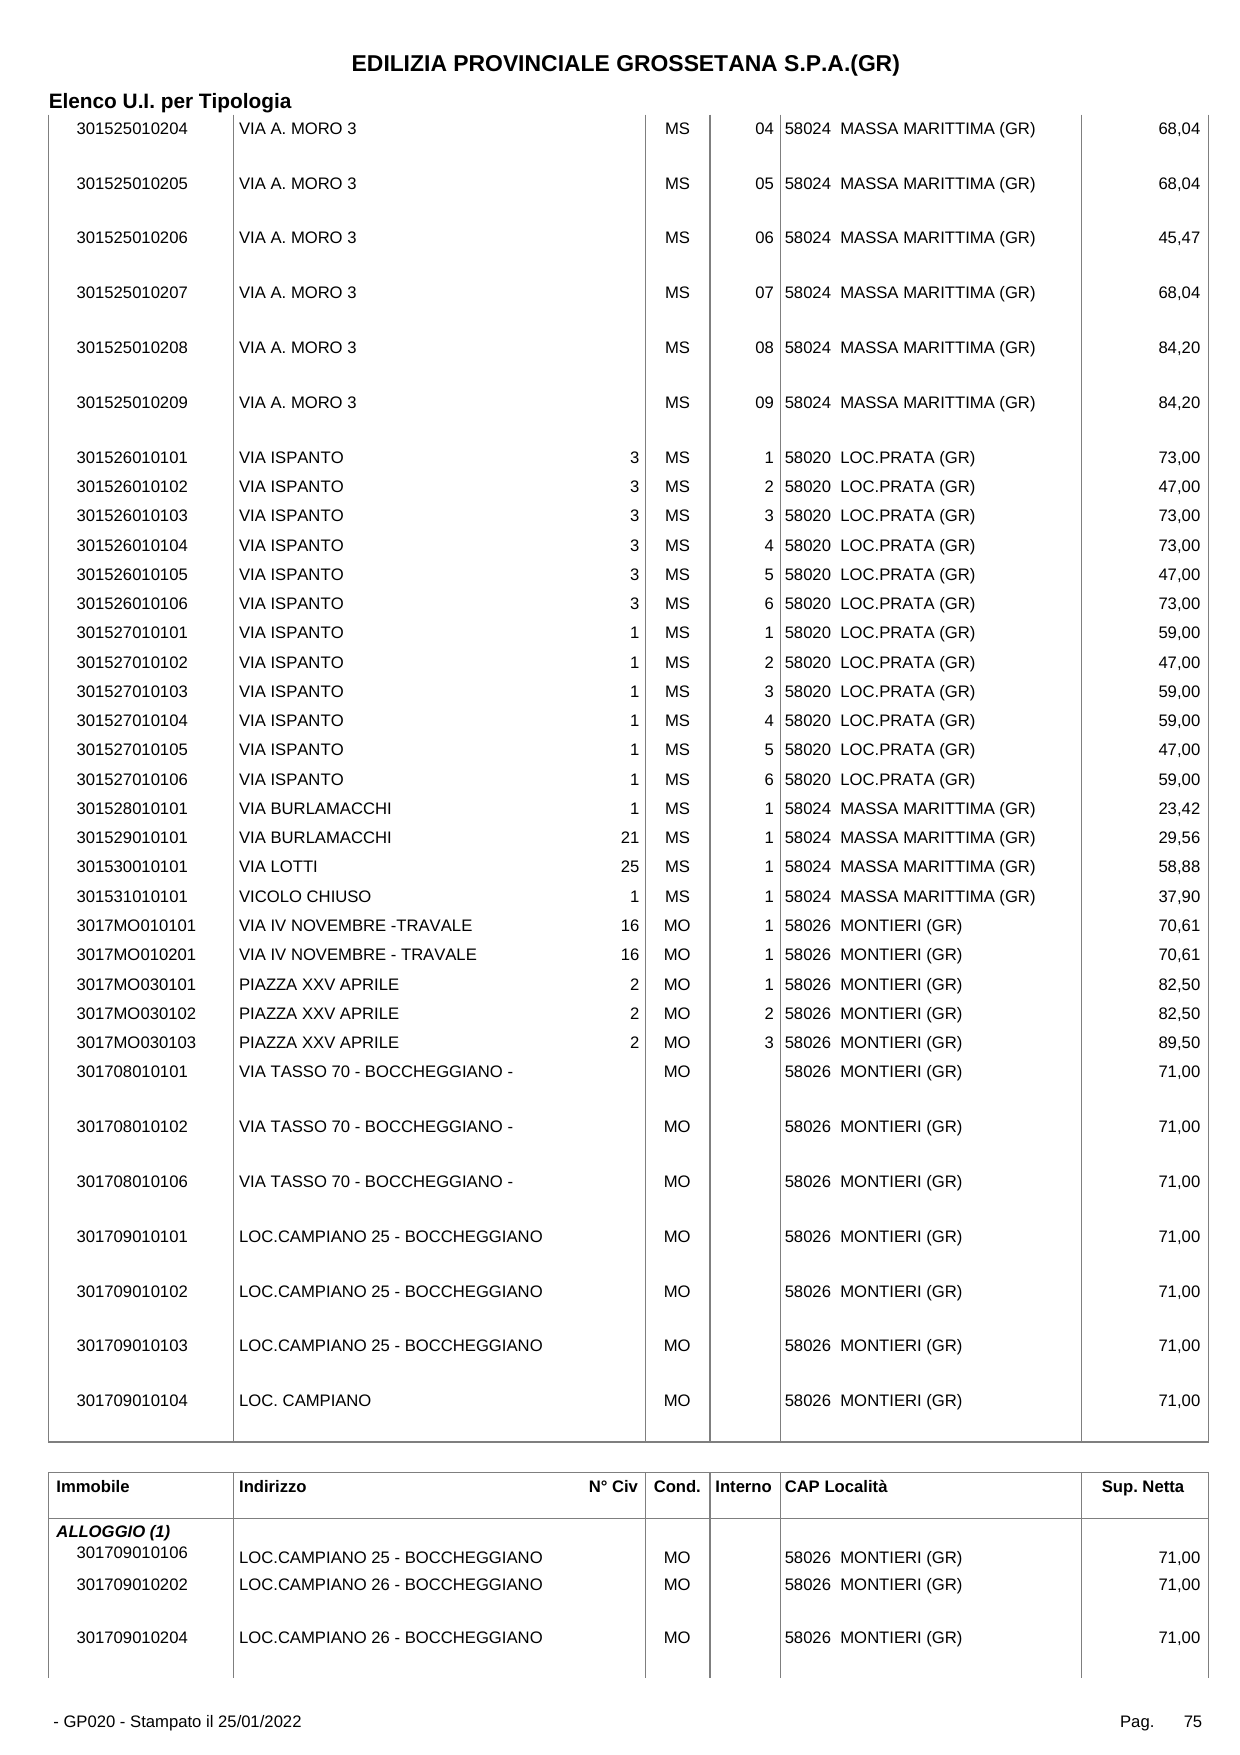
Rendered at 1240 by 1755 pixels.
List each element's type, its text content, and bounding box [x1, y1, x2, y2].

table_cell 58026 MONTIERI (GR) [781, 1277, 1081, 1332]
table_cell MO [646, 1572, 709, 1624]
table_cell 5 [711, 560, 780, 589]
table_cell 58020 LOC.PRATA (GR) [781, 473, 1081, 502]
table_cell [711, 1387, 780, 1441]
table_cell 58026 MONTIERI (GR) [781, 1058, 1081, 1113]
table_cell 58026 MONTIERI (GR) [781, 1332, 1081, 1387]
table_cell 2 [589, 970, 645, 999]
table_cell LOC.CAMPIANO 26 - BOCCHEGGIANO [234, 1572, 588, 1624]
table_cell MS [646, 224, 709, 279]
table_cell 3017MO030102 [49, 999, 233, 1029]
table_cell 71,00 [1082, 1572, 1208, 1624]
table_cell MS [646, 590, 709, 619]
table_cell MS [646, 736, 709, 765]
table_cell VIA A. MORO 3 [234, 389, 588, 443]
table_cell 58026 MONTIERI (GR) [781, 1168, 1081, 1222]
table_cell MS [646, 279, 709, 334]
table_cell MS [646, 795, 709, 824]
table_cell VIA A. MORO 3 [234, 169, 588, 224]
table_cell [589, 115, 645, 169]
table_cell 301525010206 [49, 224, 233, 279]
table_cell 73,00 [1082, 502, 1208, 531]
table_cell 84,20 [1082, 334, 1208, 388]
table_cell [589, 224, 645, 279]
table_cell MS [646, 389, 709, 443]
table_cell 4 [711, 531, 780, 560]
table_cell 58020 LOC.PRATA (GR) [781, 648, 1081, 677]
table_cell MO [646, 941, 709, 970]
table_cell [711, 1058, 780, 1113]
table_cell MO [646, 1625, 709, 1677]
table_cell 301709010103 [49, 1332, 233, 1387]
table_cell 47,00 [1082, 648, 1208, 677]
table_cell 301530010101 [49, 853, 233, 882]
table_cell 58026 MONTIERI (GR) [781, 1387, 1081, 1441]
table_cell 301709010101 [49, 1222, 233, 1277]
table_cell 89,50 [1082, 1029, 1208, 1058]
table_cell 301709010202 [49, 1572, 233, 1624]
table_cell 71,00 [1082, 1168, 1208, 1222]
table_cell 71,00 [1082, 1332, 1208, 1387]
table_cell 71,00 [1082, 1113, 1208, 1167]
table_cell 08 [711, 334, 780, 388]
table_cell [589, 334, 645, 388]
table_cell 58020 LOC.PRATA (GR) [781, 765, 1081, 794]
table_cell 3 [589, 531, 645, 560]
table_cell MO [646, 999, 709, 1029]
table_cell [711, 1332, 780, 1387]
table_header Sup. Netta [1082, 1473, 1208, 1518]
table_cell MS [646, 115, 709, 169]
table_cell 3 [711, 678, 780, 707]
table_cell 301526010102 [49, 473, 233, 502]
table_cell 1 [711, 970, 780, 999]
table_cell 47,00 [1082, 736, 1208, 765]
table_cell [589, 1572, 645, 1624]
table_cell 73,00 [1082, 443, 1208, 472]
table_cell 301525010205 [49, 169, 233, 224]
table_cell 58020 LOC.PRATA (GR) [781, 619, 1081, 648]
table_cell 301709010104 [49, 1387, 233, 1441]
table_cell VIA BURLAMACCHI [234, 824, 588, 853]
table_cell 301709010204 [49, 1625, 233, 1677]
table_cell 2 [711, 473, 780, 502]
table_cell MS [646, 473, 709, 502]
table_cell MS [646, 531, 709, 560]
table_header Interno [711, 1473, 780, 1518]
table_cell [589, 1277, 645, 1332]
table_cell 06 [711, 224, 780, 279]
table_cell 23,42 [1082, 795, 1208, 824]
table_cell 301531010101 [49, 882, 233, 912]
table_cell MO [646, 1058, 709, 1113]
table_cell VIA ISPANTO [234, 502, 588, 531]
table_cell VIA ISPANTO [234, 473, 588, 502]
table_cell MS [646, 678, 709, 707]
table_cell 59,00 [1082, 765, 1208, 794]
table_cell VIA TASSO 70 - BOCCHEGGIANO - [234, 1058, 588, 1113]
table_cell 2 [589, 999, 645, 1029]
table_cell [589, 1387, 645, 1441]
table_cell VIA ISPANTO [234, 736, 588, 765]
table_cell PIAZZA XXV APRILE [234, 970, 588, 999]
table_cell 58024 MASSA MARITTIMA (GR) [781, 824, 1081, 853]
table_cell MS [646, 334, 709, 388]
table_cell 58026 MONTIERI (GR) [781, 941, 1081, 970]
table_cell 58024 MASSA MARITTIMA (GR) [781, 389, 1081, 443]
table_cell 58024 MASSA MARITTIMA (GR) [781, 334, 1081, 388]
table_cell VIA A. MORO 3 [234, 115, 588, 169]
table_cell VIA ISPANTO [234, 560, 588, 589]
table_cell 58024 MASSA MARITTIMA (GR) [781, 853, 1081, 882]
table_cell MO [646, 1222, 709, 1277]
table_cell 82,50 [1082, 970, 1208, 999]
table_cell VIA A. MORO 3 [234, 224, 588, 279]
table_cell LOC.CAMPIANO 25 - BOCCHEGGIANO [234, 1222, 588, 1277]
table_cell 3 [711, 1029, 780, 1058]
table_cell 09 [711, 389, 780, 443]
table_cell [711, 1625, 780, 1677]
table_cell 71,00 [1082, 1222, 1208, 1277]
table_cell 47,00 [1082, 560, 1208, 589]
table_cell VIA TASSO 70 - BOCCHEGGIANO - [234, 1168, 588, 1222]
table_cell 1 [589, 648, 645, 677]
table_cell PIAZZA XXV APRILE [234, 1029, 588, 1058]
table_cell MS [646, 824, 709, 853]
table_cell 16 [589, 941, 645, 970]
table_cell MS [646, 765, 709, 794]
table_cell [589, 169, 645, 224]
table_cell 58026 MONTIERI (GR) [781, 970, 1081, 999]
table_cell 1 [589, 619, 645, 648]
table_cell 301708010102 [49, 1113, 233, 1167]
table_cell 58026 MONTIERI (GR) [781, 1519, 1081, 1572]
table_cell 3 [589, 443, 645, 472]
table_cell 58026 MONTIERI (GR) [781, 1029, 1081, 1058]
table_cell 2 [589, 1029, 645, 1058]
table_cell 3 [589, 502, 645, 531]
table_cell 1 [589, 882, 645, 912]
table_cell 71,00 [1082, 1058, 1208, 1113]
table_cell MS [646, 882, 709, 912]
table_cell 1 [589, 765, 645, 794]
table_cell 05 [711, 169, 780, 224]
table_cell 68,04 [1082, 115, 1208, 169]
table_cell LOC.CAMPIANO 26 - BOCCHEGGIANO [234, 1625, 588, 1677]
table_cell 3 [711, 502, 780, 531]
table_cell 58024 MASSA MARITTIMA (GR) [781, 169, 1081, 224]
table_header N° Civ [589, 1473, 645, 1518]
table_cell 82,50 [1082, 999, 1208, 1029]
table_cell 58020 LOC.PRATA (GR) [781, 443, 1081, 472]
table_cell VIA IV NOVEMBRE - TRAVALE [234, 941, 588, 970]
table_cell 301525010207 [49, 279, 233, 334]
table_cell [589, 1519, 645, 1572]
table_cell MO [646, 1387, 709, 1441]
table_cell MO [646, 1168, 709, 1222]
table_cell 07 [711, 279, 780, 334]
table_cell 301525010204 [49, 115, 233, 169]
table_cell 84,20 [1082, 389, 1208, 443]
table_cell 6 [711, 765, 780, 794]
table_cell 58020 LOC.PRATA (GR) [781, 707, 1081, 736]
table_cell LOC.CAMPIANO 25 - BOCCHEGGIANO [234, 1332, 588, 1387]
table_cell VIA ISPANTO [234, 443, 588, 472]
table_header Immobile [49, 1473, 233, 1518]
table_cell 1 [711, 443, 780, 472]
table_cell [711, 1168, 780, 1222]
table_cell 1 [711, 853, 780, 882]
table_cell VIA ISPANTO [234, 678, 588, 707]
table_cell 3017MO010101 [49, 912, 233, 941]
table_cell VIA ISPANTO [234, 619, 588, 648]
table_cell 25 [589, 853, 645, 882]
table_cell 301526010101 [49, 443, 233, 472]
table_cell 59,00 [1082, 678, 1208, 707]
table_cell 301527010105 [49, 736, 233, 765]
table_cell 71,00 [1082, 1519, 1208, 1572]
table_cell 1 [711, 882, 780, 912]
table_cell 58020 LOC.PRATA (GR) [781, 502, 1081, 531]
table_cell [589, 389, 645, 443]
table_cell 1 [711, 795, 780, 824]
table_cell 58024 MASSA MARITTIMA (GR) [781, 224, 1081, 279]
table_cell [711, 1222, 780, 1277]
table_cell 3017MO030101 [49, 970, 233, 999]
table_cell 301527010103 [49, 678, 233, 707]
table_cell 58020 LOC.PRATA (GR) [781, 531, 1081, 560]
table_cell MS [646, 443, 709, 472]
table_cell 58026 MONTIERI (GR) [781, 1572, 1081, 1624]
table_cell 21 [589, 824, 645, 853]
table_cell 70,61 [1082, 941, 1208, 970]
table_cell 58024 MASSA MARITTIMA (GR) [781, 279, 1081, 334]
table_cell MO [646, 912, 709, 941]
table_cell VIA A. MORO 3 [234, 279, 588, 334]
table_cell 1 [711, 619, 780, 648]
table_cell VIA IV NOVEMBRE -TRAVALE [234, 912, 588, 941]
table_cell 3017MO030103 [49, 1029, 233, 1058]
table_cell 1 [711, 941, 780, 970]
table_cell VIA A. MORO 3 [234, 334, 588, 388]
table_cell [589, 1625, 645, 1677]
table_header Indirizzo [234, 1473, 588, 1518]
table_cell 73,00 [1082, 531, 1208, 560]
table_cell 59,00 [1082, 707, 1208, 736]
table_cell MO [646, 1113, 709, 1167]
table_cell 301526010104 [49, 531, 233, 560]
table_cell MO [646, 1029, 709, 1058]
table_cell MO [646, 1519, 709, 1572]
table_cell 68,04 [1082, 169, 1208, 224]
table_cell MS [646, 648, 709, 677]
table_cell 4 [711, 707, 780, 736]
table_cell [589, 1113, 645, 1167]
table_cell LOC.CAMPIANO 25 - BOCCHEGGIANO [234, 1277, 588, 1332]
table_cell 47,00 [1082, 473, 1208, 502]
table_cell VIA LOTTI [234, 853, 588, 882]
table_cell MS [646, 560, 709, 589]
table_cell VICOLO CHIUSO [234, 882, 588, 912]
table_cell 301708010101 [49, 1058, 233, 1113]
table_cell ALLOGGIO (1) 301709010106 [49, 1519, 233, 1572]
table_cell 58026 MONTIERI (GR) [781, 1625, 1081, 1677]
table_cell 301525010208 [49, 334, 233, 388]
table_cell 301528010101 [49, 795, 233, 824]
table_cell [711, 1277, 780, 1332]
table_cell 68,04 [1082, 279, 1208, 334]
table_header CAP Località [781, 1473, 1081, 1518]
table_cell [589, 279, 645, 334]
table_cell 16 [589, 912, 645, 941]
table_cell [711, 1519, 780, 1572]
table_cell 3 [589, 560, 645, 589]
table_cell 301709010102 [49, 1277, 233, 1332]
table_cell VIA BURLAMACCHI [234, 795, 588, 824]
table_cell LOC. CAMPIANO [234, 1387, 588, 1441]
table_cell 1 [589, 707, 645, 736]
table_cell 58026 MONTIERI (GR) [781, 1113, 1081, 1167]
table_cell MS [646, 853, 709, 882]
table_cell 71,00 [1082, 1625, 1208, 1677]
table_cell 58020 LOC.PRATA (GR) [781, 678, 1081, 707]
table_cell 71,00 [1082, 1277, 1208, 1332]
table_cell MS [646, 169, 709, 224]
table_cell VIA ISPANTO [234, 590, 588, 619]
table_cell 70,61 [1082, 912, 1208, 941]
table_cell VIA ISPANTO [234, 531, 588, 560]
table_cell 6 [711, 590, 780, 619]
table_cell 5 [711, 736, 780, 765]
table_cell VIA ISPANTO [234, 648, 588, 677]
table_cell 58026 MONTIERI (GR) [781, 999, 1081, 1029]
table_cell 29,56 [1082, 824, 1208, 853]
table_cell 04 [711, 115, 780, 169]
table_cell 3 [589, 473, 645, 502]
table_cell 58024 MASSA MARITTIMA (GR) [781, 882, 1081, 912]
table_cell MO [646, 1277, 709, 1332]
table_cell 2 [711, 648, 780, 677]
table_cell 301526010103 [49, 502, 233, 531]
table_cell 1 [589, 678, 645, 707]
table_cell 301527010102 [49, 648, 233, 677]
table_cell 73,00 [1082, 590, 1208, 619]
table_cell 58020 LOC.PRATA (GR) [781, 590, 1081, 619]
table_cell 2 [711, 999, 780, 1029]
table_cell MO [646, 970, 709, 999]
table_cell MS [646, 707, 709, 736]
table_cell [711, 1113, 780, 1167]
table_cell 58,88 [1082, 853, 1208, 882]
table_cell [589, 1332, 645, 1387]
table_cell 59,00 [1082, 619, 1208, 648]
table_cell 1 [711, 824, 780, 853]
table_cell 45,47 [1082, 224, 1208, 279]
table_cell 1 [711, 912, 780, 941]
table_cell MS [646, 619, 709, 648]
table_cell VIA ISPANTO [234, 707, 588, 736]
table_cell MO [646, 1332, 709, 1387]
table_cell 58020 LOC.PRATA (GR) [781, 560, 1081, 589]
table_cell 71,00 [1082, 1387, 1208, 1441]
table_cell 37,90 [1082, 882, 1208, 912]
table_header Cond. [646, 1473, 709, 1518]
table_cell LOC.CAMPIANO 25 - BOCCHEGGIANO [234, 1519, 588, 1572]
table_cell PIAZZA XXV APRILE [234, 999, 588, 1029]
table_cell 58024 MASSA MARITTIMA (GR) [781, 795, 1081, 824]
table_cell 58026 MONTIERI (GR) [781, 1222, 1081, 1277]
table_cell [589, 1058, 645, 1113]
table_cell 58026 MONTIERI (GR) [781, 912, 1081, 941]
table_cell [589, 1168, 645, 1222]
table_cell 301708010106 [49, 1168, 233, 1222]
table_cell 301527010101 [49, 619, 233, 648]
table_cell [589, 1222, 645, 1277]
table_cell [711, 1572, 780, 1624]
table_cell 58024 MASSA MARITTIMA (GR) [781, 115, 1081, 169]
table_cell 1 [589, 795, 645, 824]
table_cell 58020 LOC.PRATA (GR) [781, 736, 1081, 765]
table_cell 301527010104 [49, 707, 233, 736]
table_cell MS [646, 502, 709, 531]
table_cell 1 [589, 736, 645, 765]
table_cell 301526010105 [49, 560, 233, 589]
table_cell 301527010106 [49, 765, 233, 794]
table_cell VIA ISPANTO [234, 765, 588, 794]
table_cell 3 [589, 590, 645, 619]
table_cell 301529010101 [49, 824, 233, 853]
table_cell 301526010106 [49, 590, 233, 619]
table_cell VIA TASSO 70 - BOCCHEGGIANO - [234, 1113, 588, 1167]
table_cell 301525010209 [49, 389, 233, 443]
table_cell 3017MO010201 [49, 941, 233, 970]
